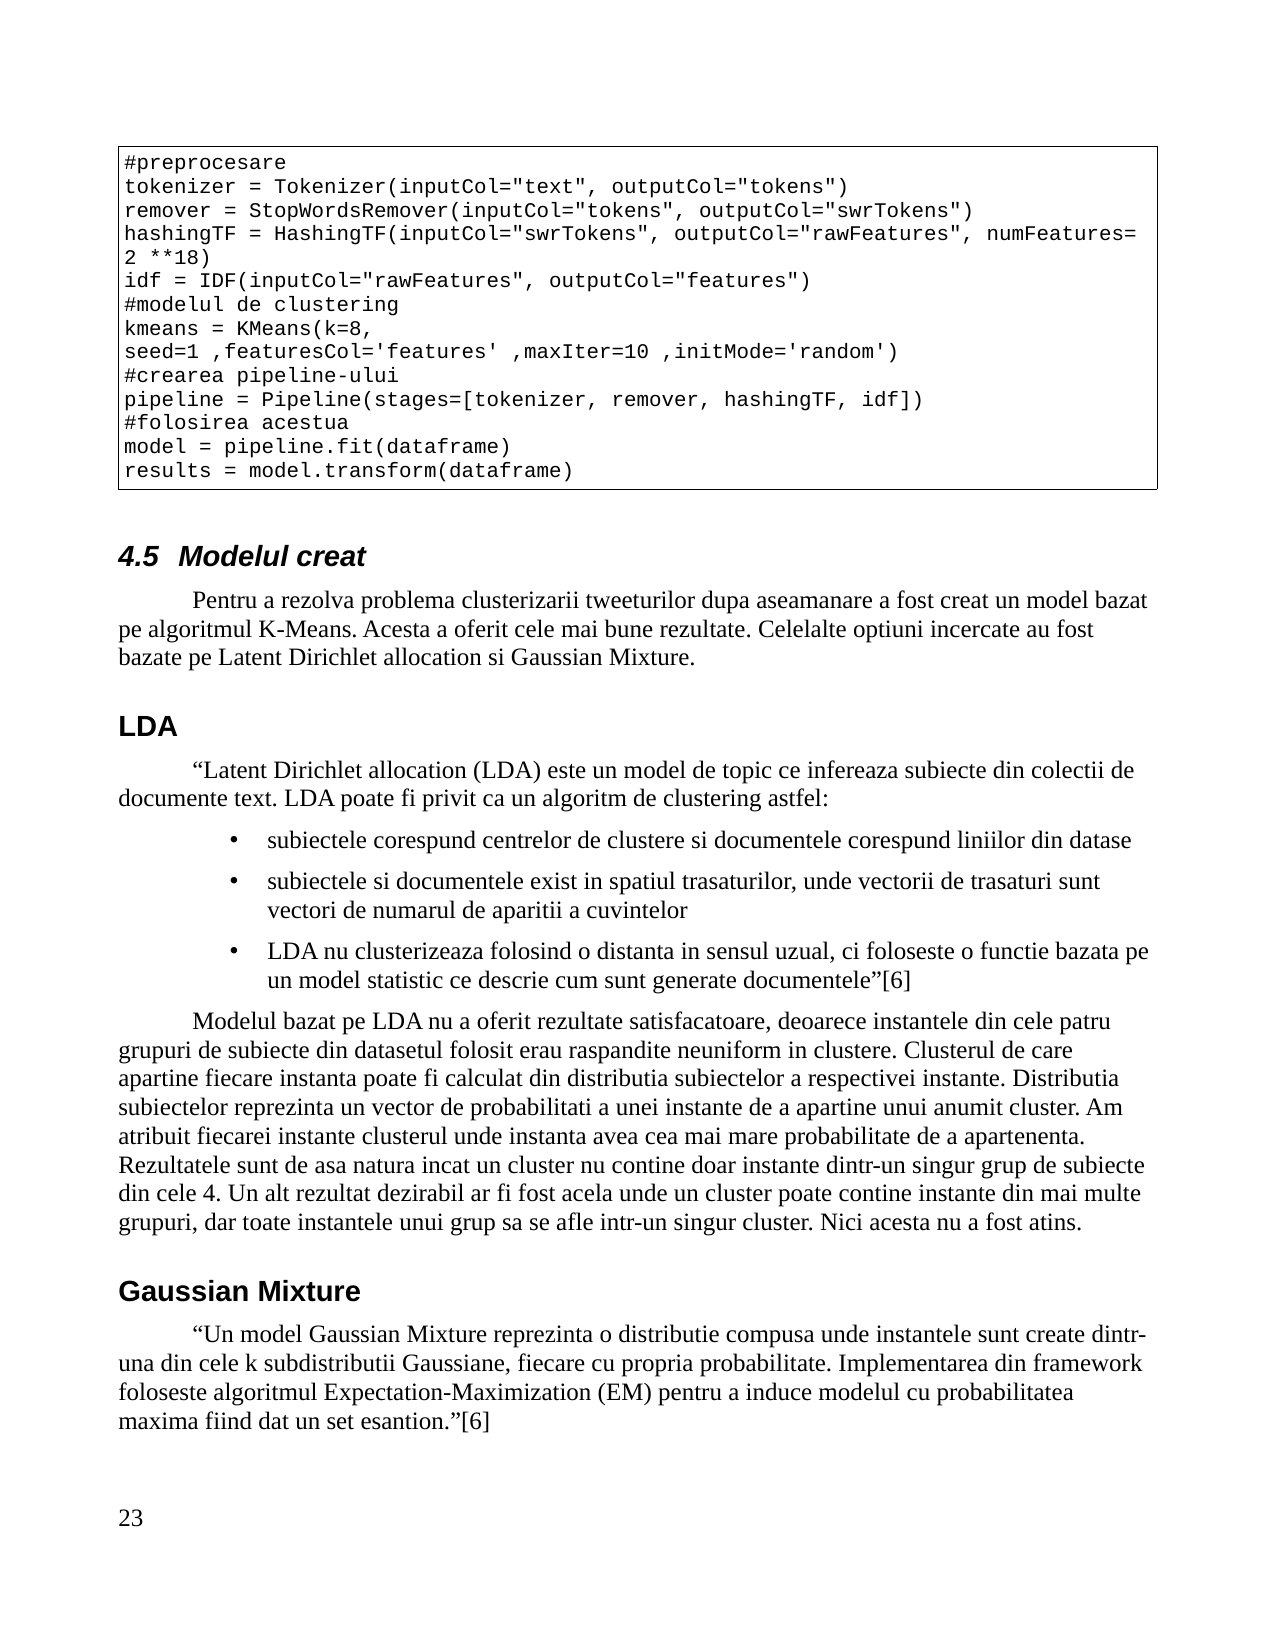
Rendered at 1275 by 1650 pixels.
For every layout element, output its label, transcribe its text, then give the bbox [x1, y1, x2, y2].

list LDA nu clusterizeaza folosind o distanta in sensul uzual, ci foloseste o functie bazata pe un model statistic ce descrie cum sunt generate documentele”[6] [229, 936, 1157, 993]
list subiectele si documentele exist in spatiul trasaturilor, unde vectorii de trasaturi sunt vectori de numarul de aparitii a cuvintelor [229, 866, 1157, 923]
text Modelul bazat pe LDA nu a oferit rezultate satisfacatoare, deoarece instantele din cele patru grupuri de subiecte din datasetul folosit erau raspandite neuniform in clustere. Clusterul de care apartine fiecare instanta poate fi calculat din distributia subiectelor a respectivei instante. Distributia subiectelor reprezinta un vector de probabilitati a unei instante de a apartine unui anumit cluster. Am atribuit fiecarei instante clusterul unde instanta avea cea mai mare probabilitate de a apartenenta. Rezultatele sunt de asa natura incat un cluster nu contine doar instante dintr-un singur grup de subiecte din cele 4. Un alt rezultat dezirabil ar fi fost acela unde un cluster poate contine instante din mai multe grupuri, dar toate instantele unui grup sa se afle intr-un singur cluster. Nici acesta nu a fost atins. [118, 1006, 1157, 1236]
subtitle Gaussian Mixture [118, 1273, 1157, 1307]
table_header #preprocesare tokenizer = Tokenizer(inputCol="text", outputCol="tokens") remover = StopWordsRemover(inputCol="tokens", outputCol="swrTokens") hashingTF = HashingTF(inputCol="swrTokens", outputCol="rawFeatures", numFeatures= 2 **18) idf = IDF(inputCol="rawFeatures", outputCol="features") #modelul de clustering kmeans = KMeans(k=8, seed=1 ,featuresCol='features' ,maxIter=10 ,initMode='random') #crearea pipeline-ului pipeline = Pipeline(stages=[tokenizer, remover, hashingTF, idf]) #folosirea acestua model = pipeline.fit(dataframe) results = model.transform(dataframe) [119, 147, 1157, 489]
text “Latent Dirichlet allocation (LDA) este un model de topic ce infereaza subiecte din colectii de documente text. LDA poate fi privit ca un algoritm de clustering astfel: [118, 755, 1157, 812]
subtitle LDA [118, 709, 1157, 742]
list subiectele corespund centrelor de clustere si documentele corespund liniilor din datase [229, 825, 1157, 853]
text Pentru a rezolva problema clusterizarii tweeturilor dupa aseamanare a fost creat un model bazat pe algoritmul K-Means. Acesta a oferit cele mai bune rezultate. Celelalte optiuni incercate au fost bazate pe Latent Dirichlet allocation si Gaussian Mixture. [118, 585, 1157, 671]
subtitle Modelul creat [118, 539, 1157, 572]
text “Un model Gaussian Mixture reprezinta o distributie compusa unde instantele sunt create dintr-una din cele k subdistributii Gaussiane, fiecare cu propria probabilitate. Implementarea din framework foloseste algoritmul Expectation-Maximization (EM) pentru a induce modelul cu probabilitatea maxima fiind dat un set esantion.”[6] [118, 1319, 1157, 1434]
